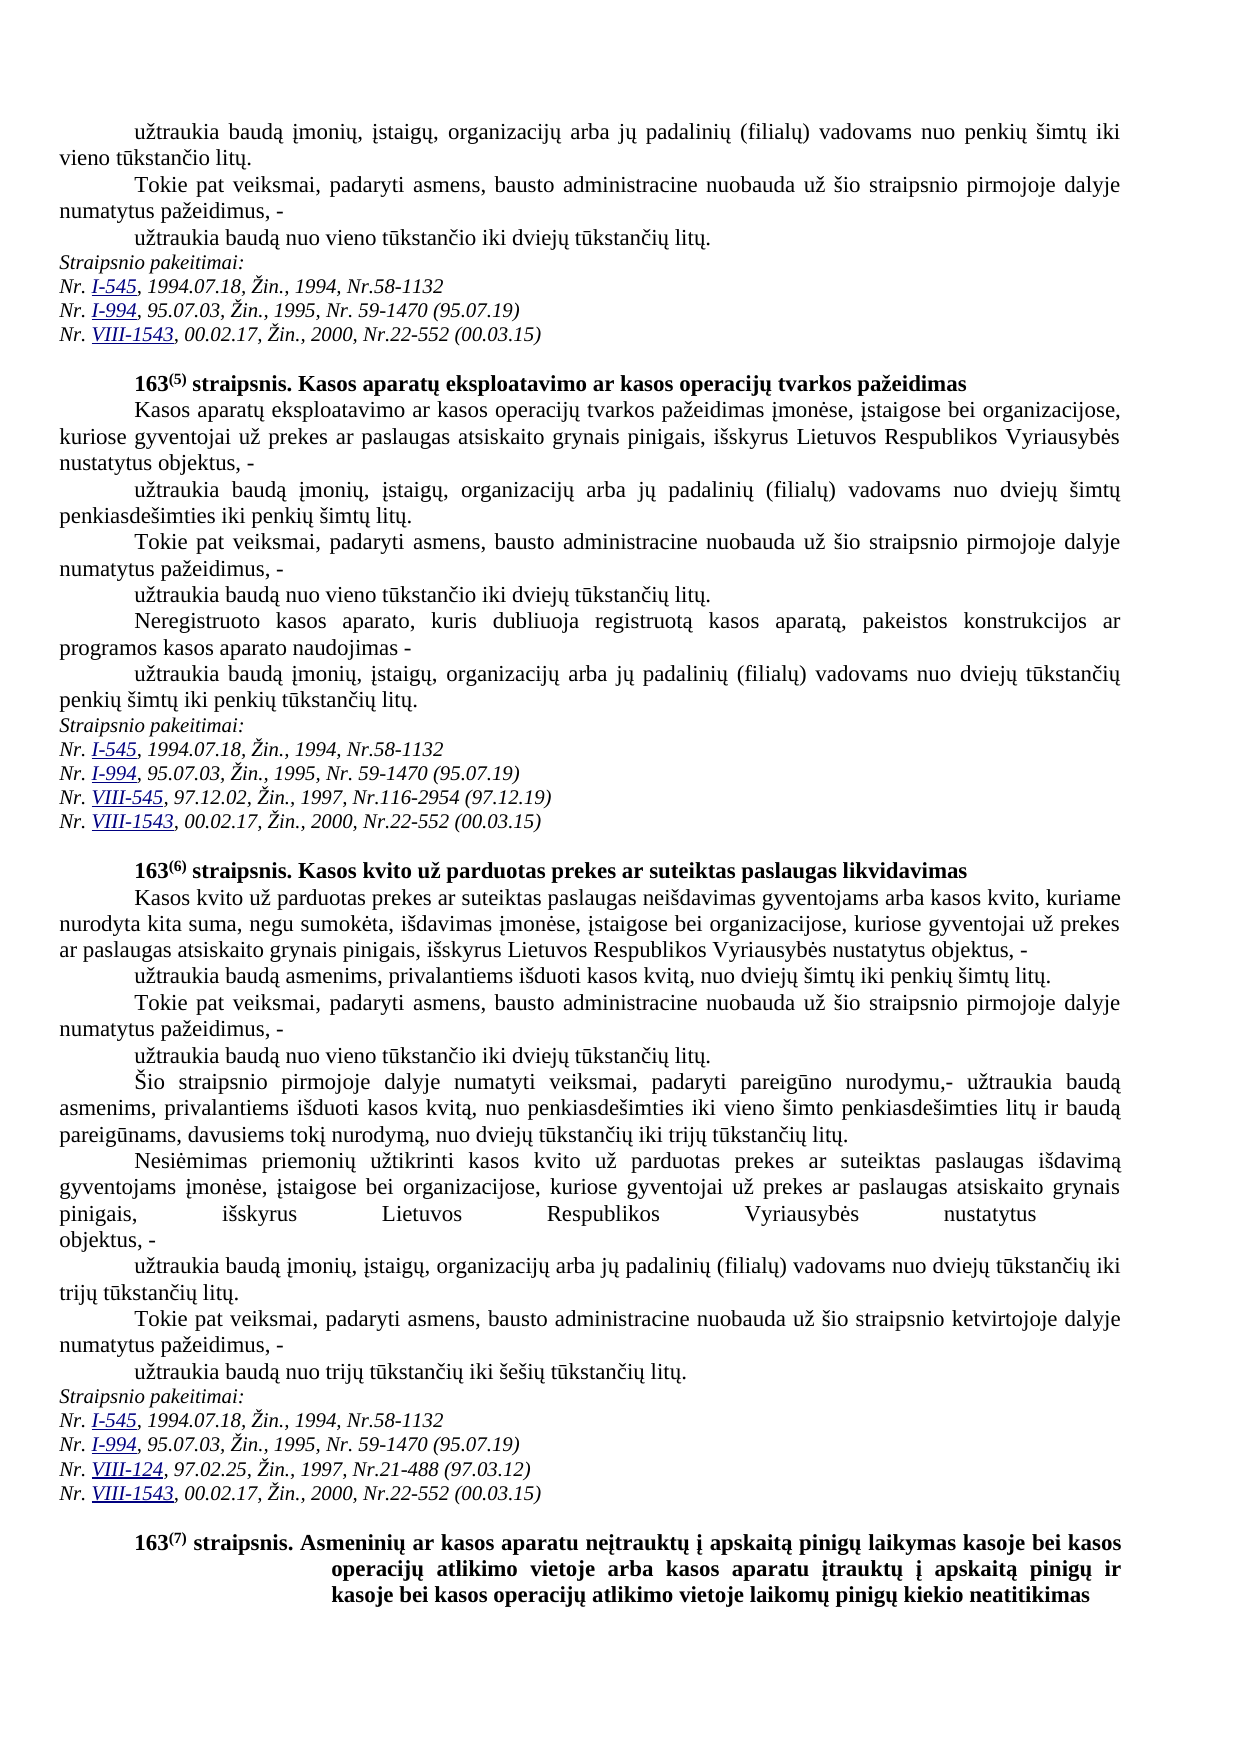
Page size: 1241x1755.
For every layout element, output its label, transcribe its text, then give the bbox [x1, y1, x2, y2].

text Kasos aparatų eksploatavimo ar kasos operacijų tvarkos pažeidimas įmonėse, įstaigose bei organizacijose, kuriose gyventojai už prekes ar paslaugas atsiskaito grynais pinigais, išskyrus Lietuvos Respublikos Vyriausybės nustatytus objektus, - [59, 397, 1122, 476]
text Nr. VIII-124, 97.02.25, Žin., 1997, Nr.21-488 (97.03.12) [59, 1456, 1122, 1481]
text užtraukia baudą nuo vieno tūkstančio iki dviejų tūkstančių litų. [59, 581, 1122, 607]
text Nr. I-545, 1994.07.18, Žin., 1994, Nr.58-1132 [59, 737, 1122, 761]
text Nr. I-994, 95.07.03, Žin., 1995, Nr. 59-1470 (95.07.19) [59, 761, 1122, 785]
text Nr. I-545, 1994.07.18, Žin., 1994, Nr.58-1132 [59, 1408, 1122, 1432]
text Šio straipsnio pirmojoje dalyje numatyti veiksmai, padaryti pareigūno nurodymu,- užtraukia baudą asmenims, privalantiems išduoti kasos kvitą, nuo penkiasdešimties iki vieno šimto penkiasdešimties litų ir baudą pareigūnams, davusiems tokį nurodymą, nuo dviejų tūkstančių iki trijų tūkstančių litų. [59, 1068, 1122, 1147]
text Nr. I-994, 95.07.03, Žin., 1995, Nr. 59-1470 (95.07.19) [59, 1432, 1122, 1456]
text Nr. I-994, 95.07.03, Žin., 1995, Nr. 59-1470 (95.07.19) [59, 298, 1122, 322]
text užtraukia baudą įmonių, įstaigų, organizacijų arba jų padalinių (filialų) vadovams nuo dviejų šimtų penkiasdešimties iki penkių šimtų litų. [59, 476, 1122, 528]
text Nr. VIII-1543, 00.02.17, Žin., 2000, Nr.22-552 (00.03.15) [59, 809, 1122, 833]
text užtraukia baudą nuo vieno tūkstančio iki dviejų tūkstančių litų. [59, 1042, 1122, 1068]
text Straipsnio pakeitimai: [59, 250, 1122, 274]
text Nr. VIII-545, 97.12.02, Žin., 1997, Nr.116-2954 (97.12.19) [59, 785, 1122, 809]
text 163(6) straipsnis. Kasos kvito už parduotas prekes ar suteiktas paslaugas likvidavimas [59, 857, 1122, 883]
text Tokie pat veiksmai, padaryti asmens, bausto administracine nuobauda už šio straipsnio pirmojoje dalyje numatytus pažeidimus, - [59, 528, 1122, 581]
text Straipsnio pakeitimai: [59, 713, 1122, 737]
text 163(5) straipsnis. Kasos aparatų eksploatavimo ar kasos operacijų tvarkos pažeidimas [59, 370, 1122, 397]
text užtraukia baudą įmonių, įstaigų, organizacijų arba jų padalinių (filialų) vadovams nuo dviejų tūkstančių iki trijų tūkstančių litų. [59, 1252, 1122, 1305]
text užtraukia baudą įmonių, įstaigų, organizacijų arba jų padalinių (filialų) vadovams nuo dviejų tūkstančių penkių šimtų iki penkių tūkstančių litų. [59, 660, 1122, 713]
text Nr. VIII-1543, 00.02.17, Žin., 2000, Nr.22-552 (00.03.15) [59, 322, 1122, 346]
text Tokie pat veiksmai, padaryti asmens, bausto administracine nuobauda už šio straipsnio pirmojoje dalyje numatytus pažeidimus, - [59, 171, 1122, 223]
text užtraukia baudą įmonių, įstaigų, organizacijų arba jų padalinių (filialų) vadovams nuo penkių šimtų iki vieno tūkstančio litų. [59, 118, 1122, 171]
text Tokie pat veiksmai, padaryti asmens, bausto administracine nuobauda už šio straipsnio ketvirtojoje dalyje numatytus pažeidimus, - [59, 1305, 1122, 1358]
text Neregistruoto kasos aparato, kuris dubliuoja registruotą kasos aparatą, pakeistos konstrukcijos ar programos kasos aparato naudojimas - [59, 607, 1122, 660]
text Tokie pat veiksmai, padaryti asmens, bausto administracine nuobauda už šio straipsnio pirmojoje dalyje numatytus pažeidimus, - [59, 989, 1122, 1042]
text Straipsnio pakeitimai: [59, 1384, 1122, 1408]
text užtraukia baudą nuo vieno tūkstančio iki dviejų tūkstančių litų. [59, 223, 1122, 250]
text Nesiėmimas priemonių užtikrinti kasos kvito už parduotas prekes ar suteiktas paslaugas išdavimą gyventojams įmonėse, įstaigose bei organizacijose, kuriose gyventojai už prekes ar paslaugas atsiskaito grynais pinigais, išskyrus Lietuvos Respublikos Vyriausybės nustatytus objektus, - [59, 1147, 1122, 1252]
text 163(7) straipsnis. Asmeninių ar kasos aparatu neįtrauktų į apskaitą pinigų laikymas kasoje bei kasos operacijų atlikimo vietoje arba kasos aparatu įtrauktų į apskaitą pinigų ir kasoje bei kasos operacijų atlikimo vietoje laikomų pinigų kiekio neatitikimas [134, 1529, 1122, 1608]
text Nr. VIII-1543, 00.02.17, Žin., 2000, Nr.22-552 (00.03.15) [59, 1481, 1122, 1504]
text užtraukia baudą nuo trijų tūkstančių iki šešių tūkstančių litų. [59, 1358, 1122, 1384]
text užtraukia baudą asmenims, privalantiems išduoti kasos kvitą, nuo dviejų šimtų iki penkių šimtų litų. [59, 963, 1122, 989]
text Kasos kvito už parduotas prekes ar suteiktas paslaugas neišdavimas gyventojams arba kasos kvito, kuriame nurodyta kita suma, negu sumokėta, išdavimas įmonėse, įstaigose bei organizacijose, kuriose gyventojai už prekes ar paslaugas atsiskaito grynais pinigais, išskyrus Lietuvos Respublikos Vyriausybės nustatytus objektus, - [59, 883, 1122, 963]
text Nr. I-545, 1994.07.18, Žin., 1994, Nr.58-1132 [59, 274, 1122, 298]
